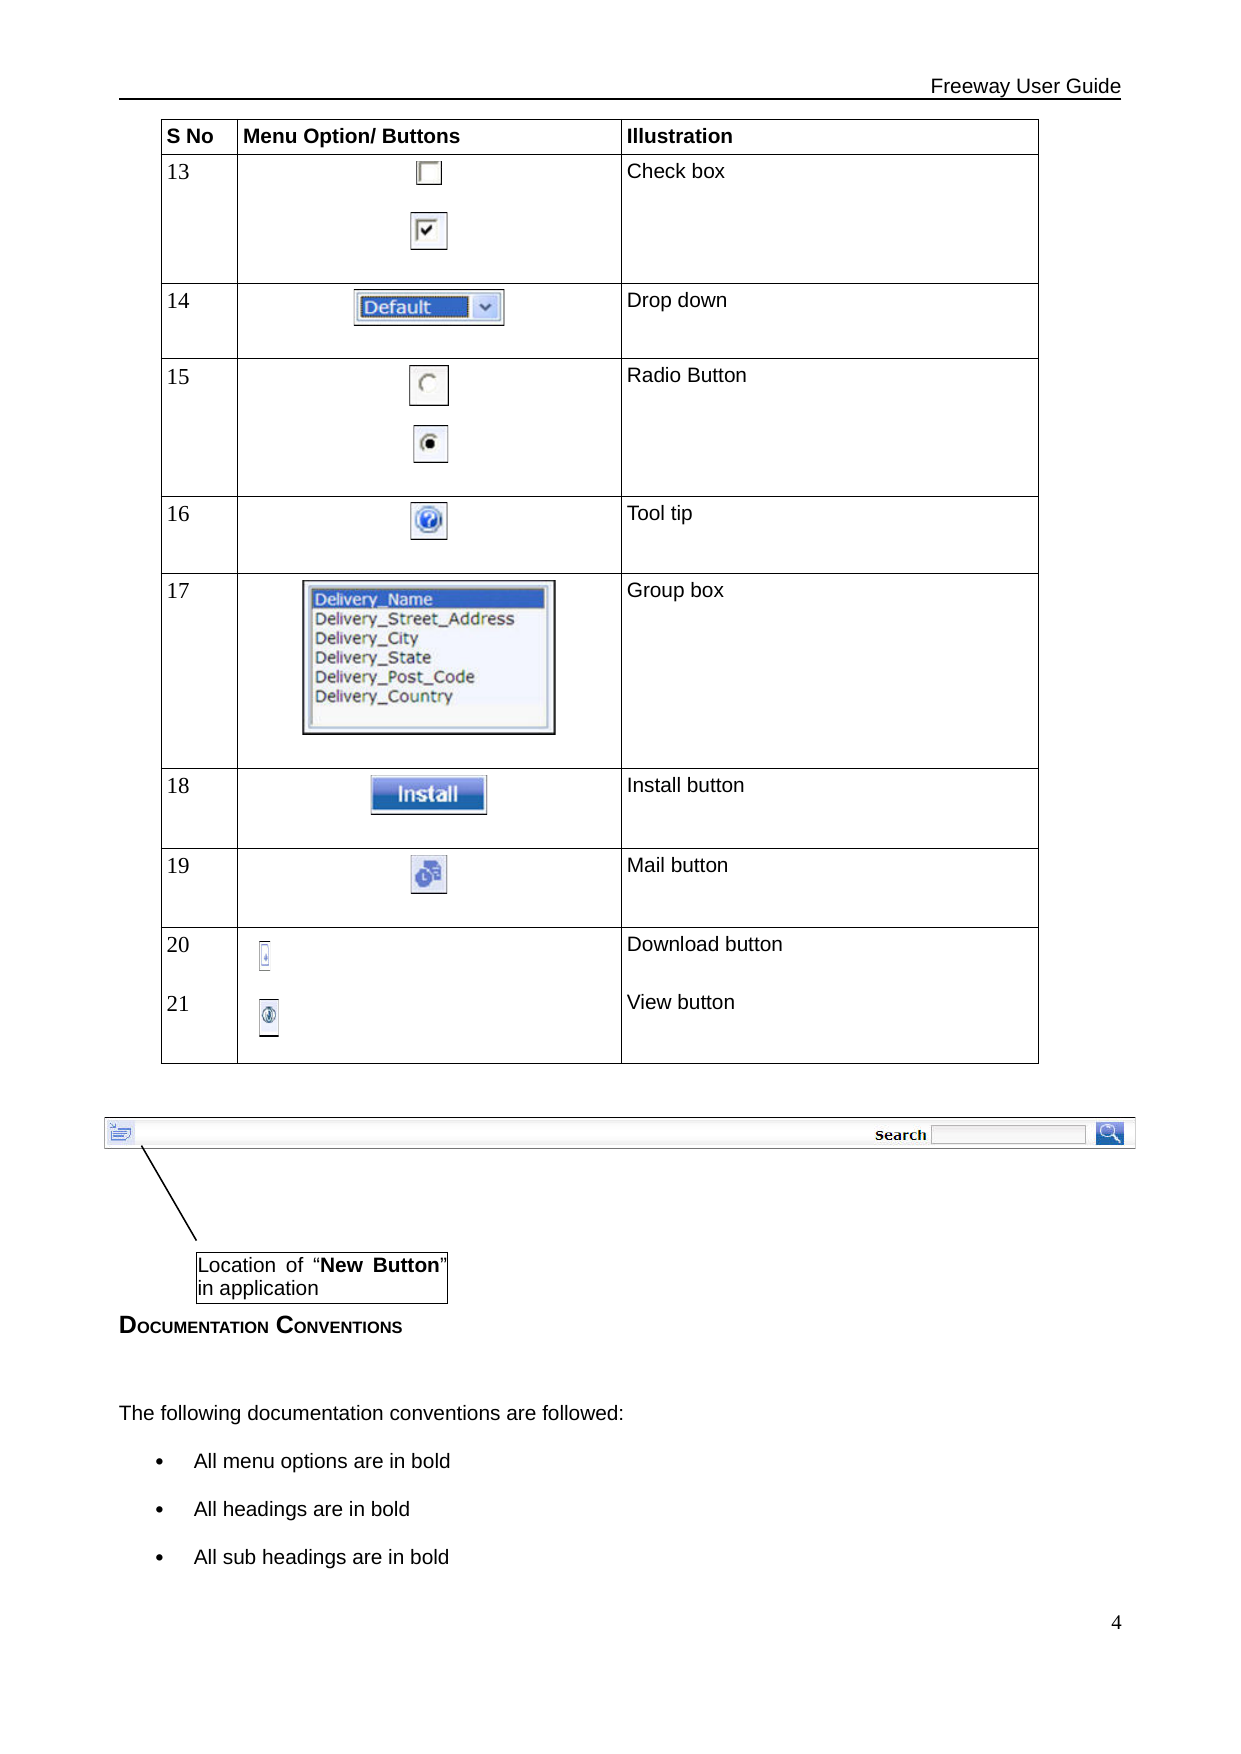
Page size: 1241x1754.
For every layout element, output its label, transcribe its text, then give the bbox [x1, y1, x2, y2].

picture [370, 775, 488, 815]
table_cell Drop down [622, 284, 1038, 358]
table_cell 17 [162, 574, 237, 767]
picture [353, 289, 505, 326]
subtitle Documentation Conventions [119, 1311, 1121, 1339]
table_cell [238, 769, 621, 848]
picture [104, 1117, 1136, 1149]
list All menu options are in bold [156, 1449, 1121, 1472]
table_cell [238, 359, 621, 496]
picture [409, 365, 449, 406]
table_cell Mail button [622, 849, 1038, 927]
table_cell [238, 928, 621, 985]
table_cell 20 [162, 928, 237, 985]
picture [302, 580, 556, 735]
table_cell Radio Button [622, 359, 1038, 496]
table_cell 15 [162, 359, 237, 496]
table_header S No [162, 120, 237, 153]
table_header Illustration [622, 120, 1038, 153]
text The following documentation conventions are followed: [119, 1401, 1121, 1424]
table_cell Install button [622, 769, 1038, 848]
picture [410, 502, 448, 540]
table_cell [238, 155, 621, 282]
picture [259, 999, 279, 1037]
table_cell [238, 985, 621, 1063]
picture [410, 855, 448, 894]
table_cell 13 [162, 155, 237, 282]
table_cell 21 [162, 985, 237, 1063]
picture [413, 425, 449, 463]
table_cell [238, 284, 621, 358]
table_cell Group box [622, 574, 1038, 767]
list All sub headings are in bold [156, 1546, 1121, 1569]
table_header Menu Option/ Buttons [238, 120, 621, 153]
table_cell 14 [162, 284, 237, 358]
table_cell Check box [622, 155, 1038, 282]
text Location of “New Button” in application [197, 1253, 447, 1300]
table_cell [238, 849, 621, 927]
table_cell 16 [162, 497, 237, 573]
list All headings are in bold [156, 1497, 1121, 1521]
table_cell 18 [162, 769, 237, 848]
picture [416, 161, 442, 185]
picture [410, 212, 448, 250]
table_cell Tool tip [622, 497, 1038, 573]
table_cell View button [622, 985, 1038, 1063]
table_cell [238, 574, 621, 767]
picture [259, 941, 270, 971]
table_cell Download button [622, 928, 1038, 985]
table_cell 19 [162, 849, 237, 927]
table_cell [238, 497, 621, 573]
